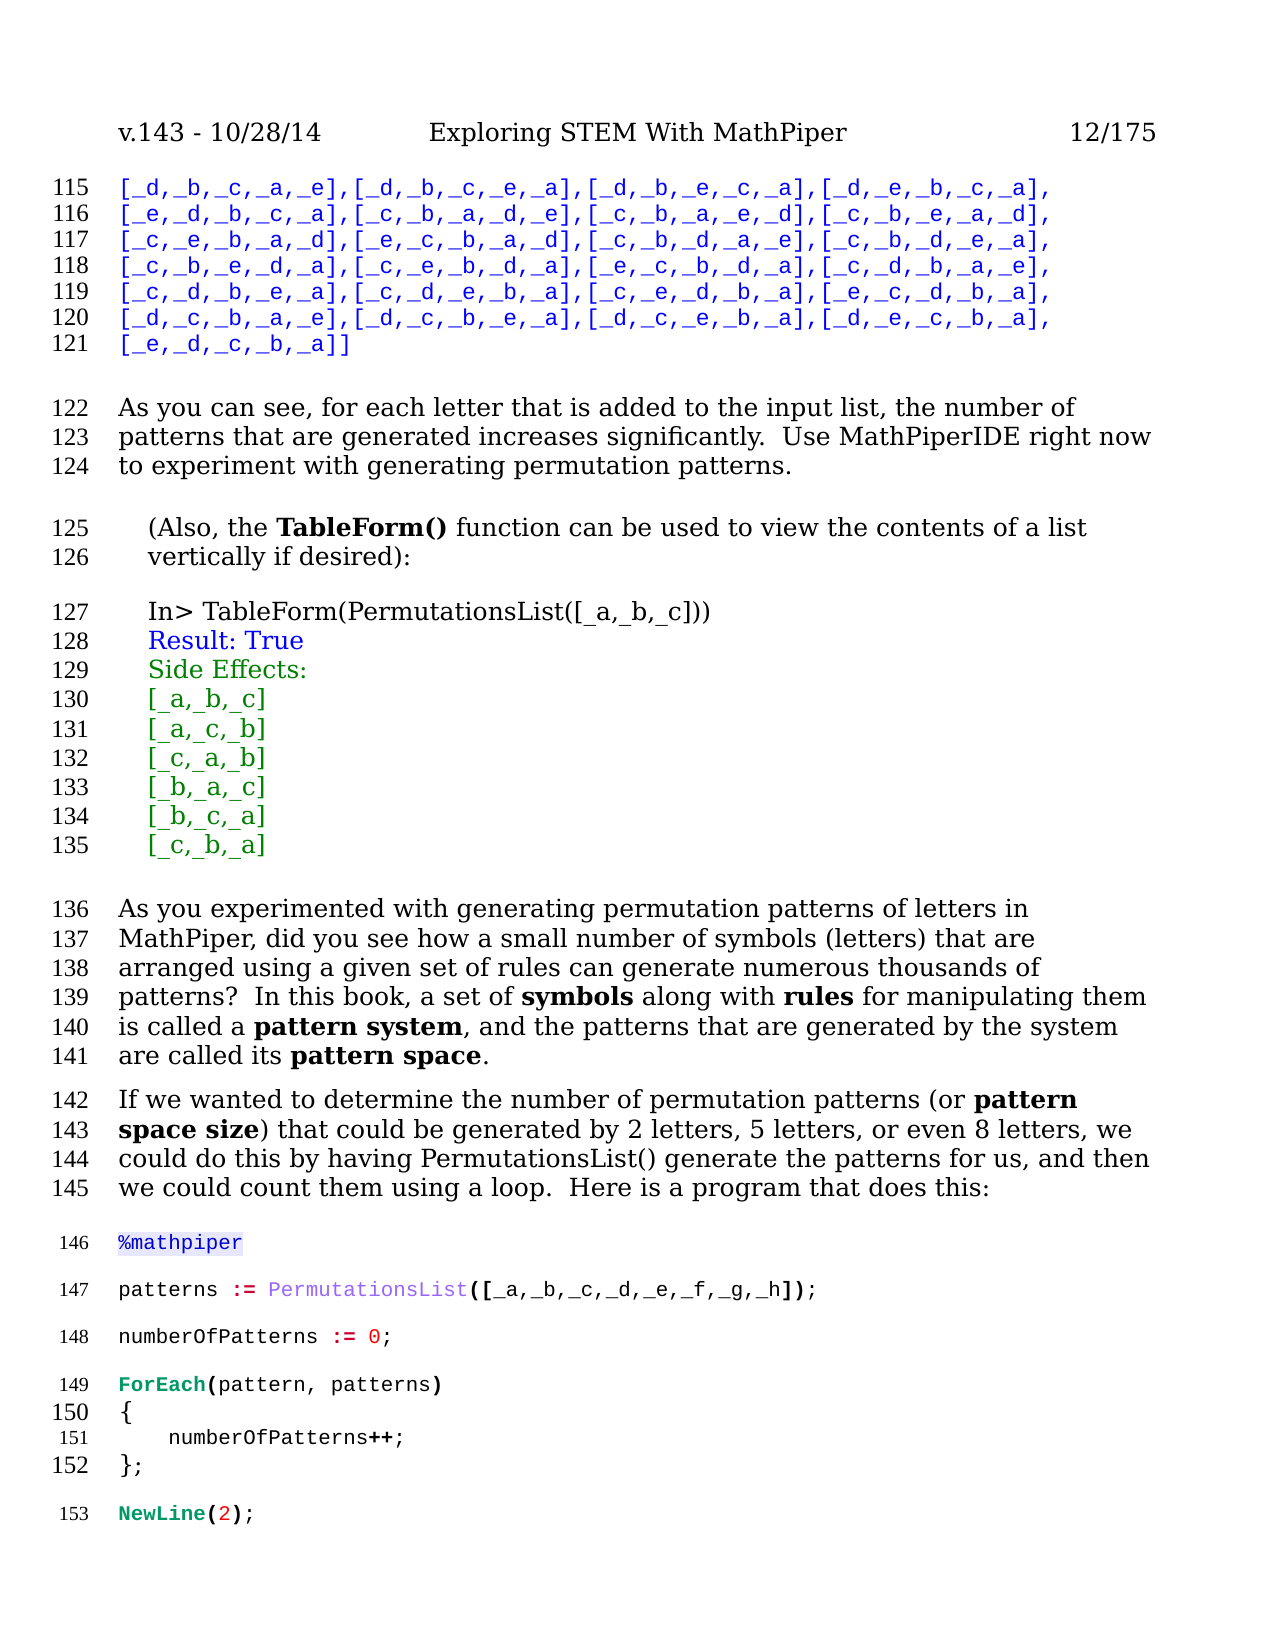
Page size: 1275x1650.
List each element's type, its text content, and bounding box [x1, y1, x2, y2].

text [_d,_b,_c,_a,_e],[_d,_b,_c,_e,_a],[_d,_b,_e,_c,_a],[_d,_e,_b,_c,_a],[_e,_d,_b,_c,_a],[_c,_b,_a,_d,_e],[_c,_b,_a,_e,_d],[_c,_b,_e,_a,_d],[_c,_e,_b,_a,_d],[_e,_c,_b,_a,_d],[_c,_b,_d,_a,_e],[_c,_b,_d,_e,_a],[_c,_b,_e,_d,_a],[_c,_e,_b,_d,_a],[_e,_c,_b,_d,_a],[_c,_d,_b,_a,_e],[_c,_d,_b,_e,_a],[_c,_d,_e,_b,_a],[_c,_e,_d,_b,_a],[_e,_c,_d,_b,_a],[_d,_c,_b,_a,_e],[_d,_c,_b,_e,_a],[_d,_c,_e,_b,_a],[_d,_e,_c,_b,_a],[_e,_d,_c,_b,_a]] [118, 177, 1157, 358]
text %mathpiper [118, 1232, 1157, 1256]
text numberOfPatterns := 0; [118, 1327, 1157, 1350]
text [_a,_b,_c] [148, 685, 1157, 714]
text Result: True [148, 626, 1157, 656]
text { [118, 1397, 1157, 1427]
text [_b,_a,_c] [148, 772, 1157, 801]
text [_c,_a,_b] [148, 743, 1157, 772]
text Side Effects: [148, 656, 1157, 685]
text [_b,_c,_a] [148, 801, 1157, 831]
text As you can see, for each letter that is added to the input list, the number of patterns that are generated increases significantly. Use MathPiperIDE right now to experiment with generating permutation patterns. [118, 393, 1157, 481]
text patterns := PermutationsList([_a,_b,_c,_d,_e,_f,_g,_h]); [118, 1279, 1157, 1303]
text }; [118, 1450, 1157, 1479]
text NewLine(2); [118, 1503, 1157, 1527]
text (Also, the TableForm() function can be used to view the contents of a list vertically if desired): [148, 513, 1157, 571]
text [_c,_b,_a] [148, 831, 1157, 860]
text numberOfPatterns++; [118, 1427, 1157, 1450]
text In> TableForm(PermutationsList([_a,_b,_c])) [148, 597, 1157, 626]
text [_a,_c,_b] [148, 714, 1157, 743]
text As you experimented with generating permutation patterns of letters in MathPiper, did you see how a small number of symbols (letters) that are arranged using a given set of rules can generate numerous thousands of patterns? In this book, a set of symbols along with rules for manipulating them is called a pattern system, and the patterns that are generated by the system are called its pattern space. [118, 894, 1157, 1070]
text If we wanted to determine the number of permutation patterns (or pattern space size) that could be generated by 2 letters, 5 letters, or even 8 letters, we could do this by having PermutationsList() generate the patterns for us, and then we could count them using a loop. Here is a program that does this: [118, 1085, 1157, 1202]
text ForEach(pattern, patterns) [118, 1374, 1157, 1397]
